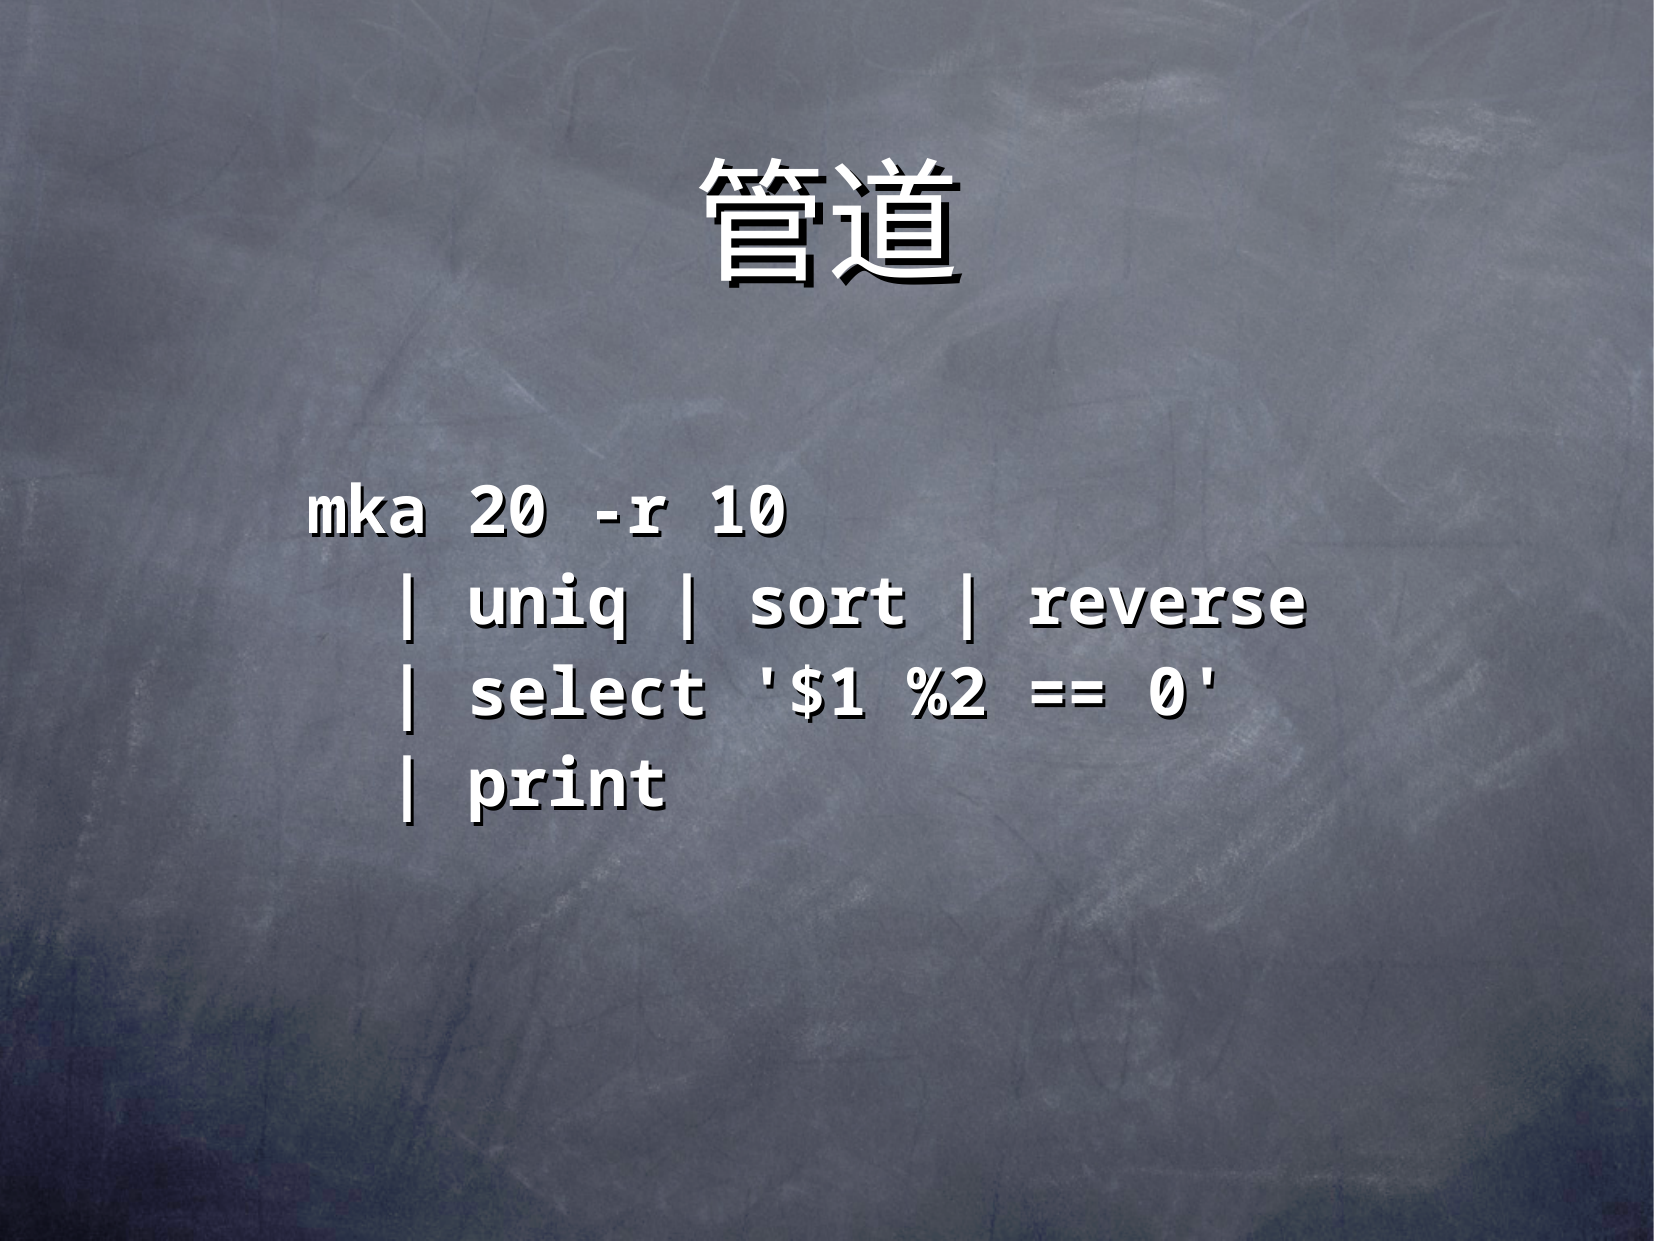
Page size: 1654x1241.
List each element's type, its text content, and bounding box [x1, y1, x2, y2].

subtitle mka 20 -r 10 | uniq | sort | reverse | select '$1 %2 == 0' | print [307, 284, 1465, 1004]
title 管道 [82, 108, 1571, 316]
picture [0, 0, 1654, 1241]
